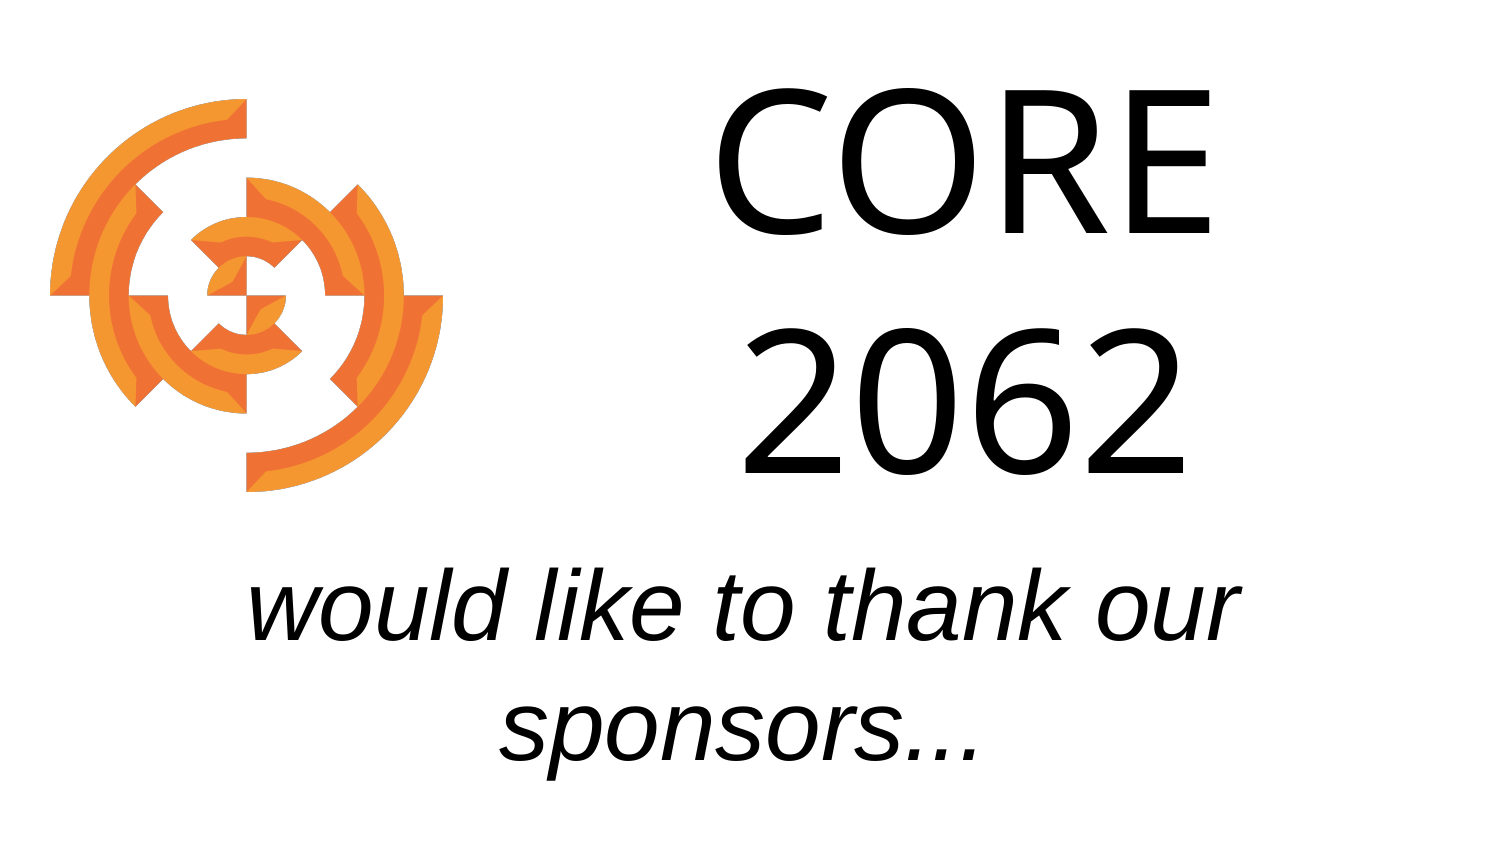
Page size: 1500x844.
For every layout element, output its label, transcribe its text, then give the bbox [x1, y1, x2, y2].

picture [50, 99, 442, 493]
text_box CORE 2062 [442, 27, 1488, 520]
text_box would like to thank our sponsors... [50, 525, 1437, 782]
